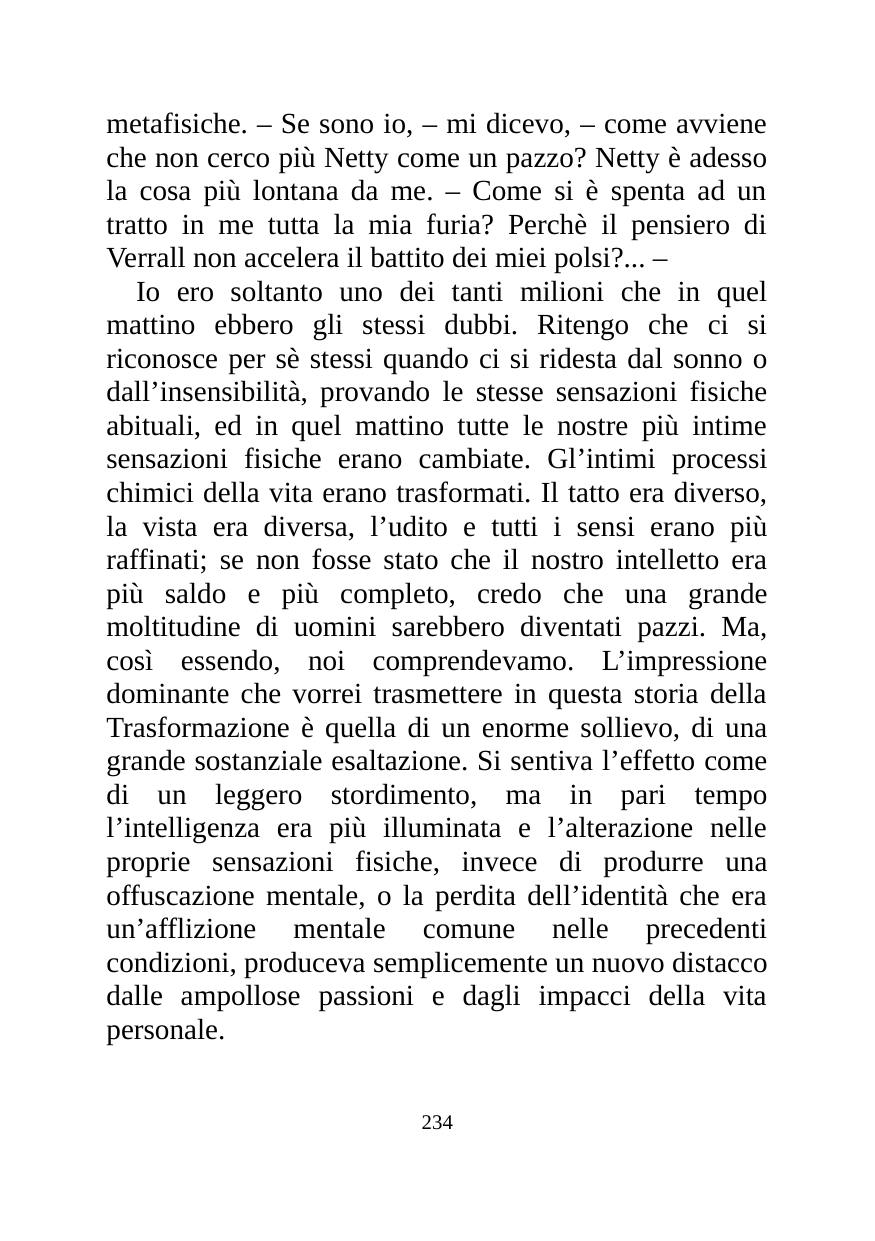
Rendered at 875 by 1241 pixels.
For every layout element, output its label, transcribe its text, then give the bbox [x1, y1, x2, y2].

text metafisiche. – Se sono io, – mi dicevo, – come avviene che non cerco più Netty come un pazzo? Netty è adesso la cosa più lontana da me. – Come si è spenta ad un tratto in me tutta la mia furia? Perchè il pensiero di Verrall non accelera il battito dei miei polsi?... – [106, 106, 768, 274]
text Io ero soltanto uno dei tanti milioni che in quel mattino ebbero gli stessi dubbi. Ritengo che ci si riconosce per sè stessi quando ci si ridesta dal sonno o dall’insensibilità, provando le stesse sensazioni fisiche abituali, ed in quel mattino tutte le nostre più intime sensazioni fisiche erano cambiate. Gl’intimi processi chimici della vita erano trasformati. Il tatto era diverso, la vista era diversa, l’udito e tutti i sensi erano più raffinati; se non fosse stato che il nostro intelletto era più saldo e più completo, credo che una grande moltitudine di uomini sarebbero diventati pazzi. Ma, così essendo, noi comprendevamo. L’impressione dominante che vorrei trasmettere in questa storia della Trasformazione è quella di un enorme sollievo, di una grande sostanziale esaltazione. Si sentiva l’effetto come di un leggero stordimento, ma in pari tempo l’intelligenza era più illuminata e l’alterazione nelle proprie sensazioni fisiche, invece di produrre una offuscazione mentale, o la perdita dell’identità che era un’afflizione mentale comune nelle precedenti condizioni, produceva semplicemente un nuovo distacco dalle ampollose passioni e dagli impacci della vita personale. [106, 274, 768, 1045]
